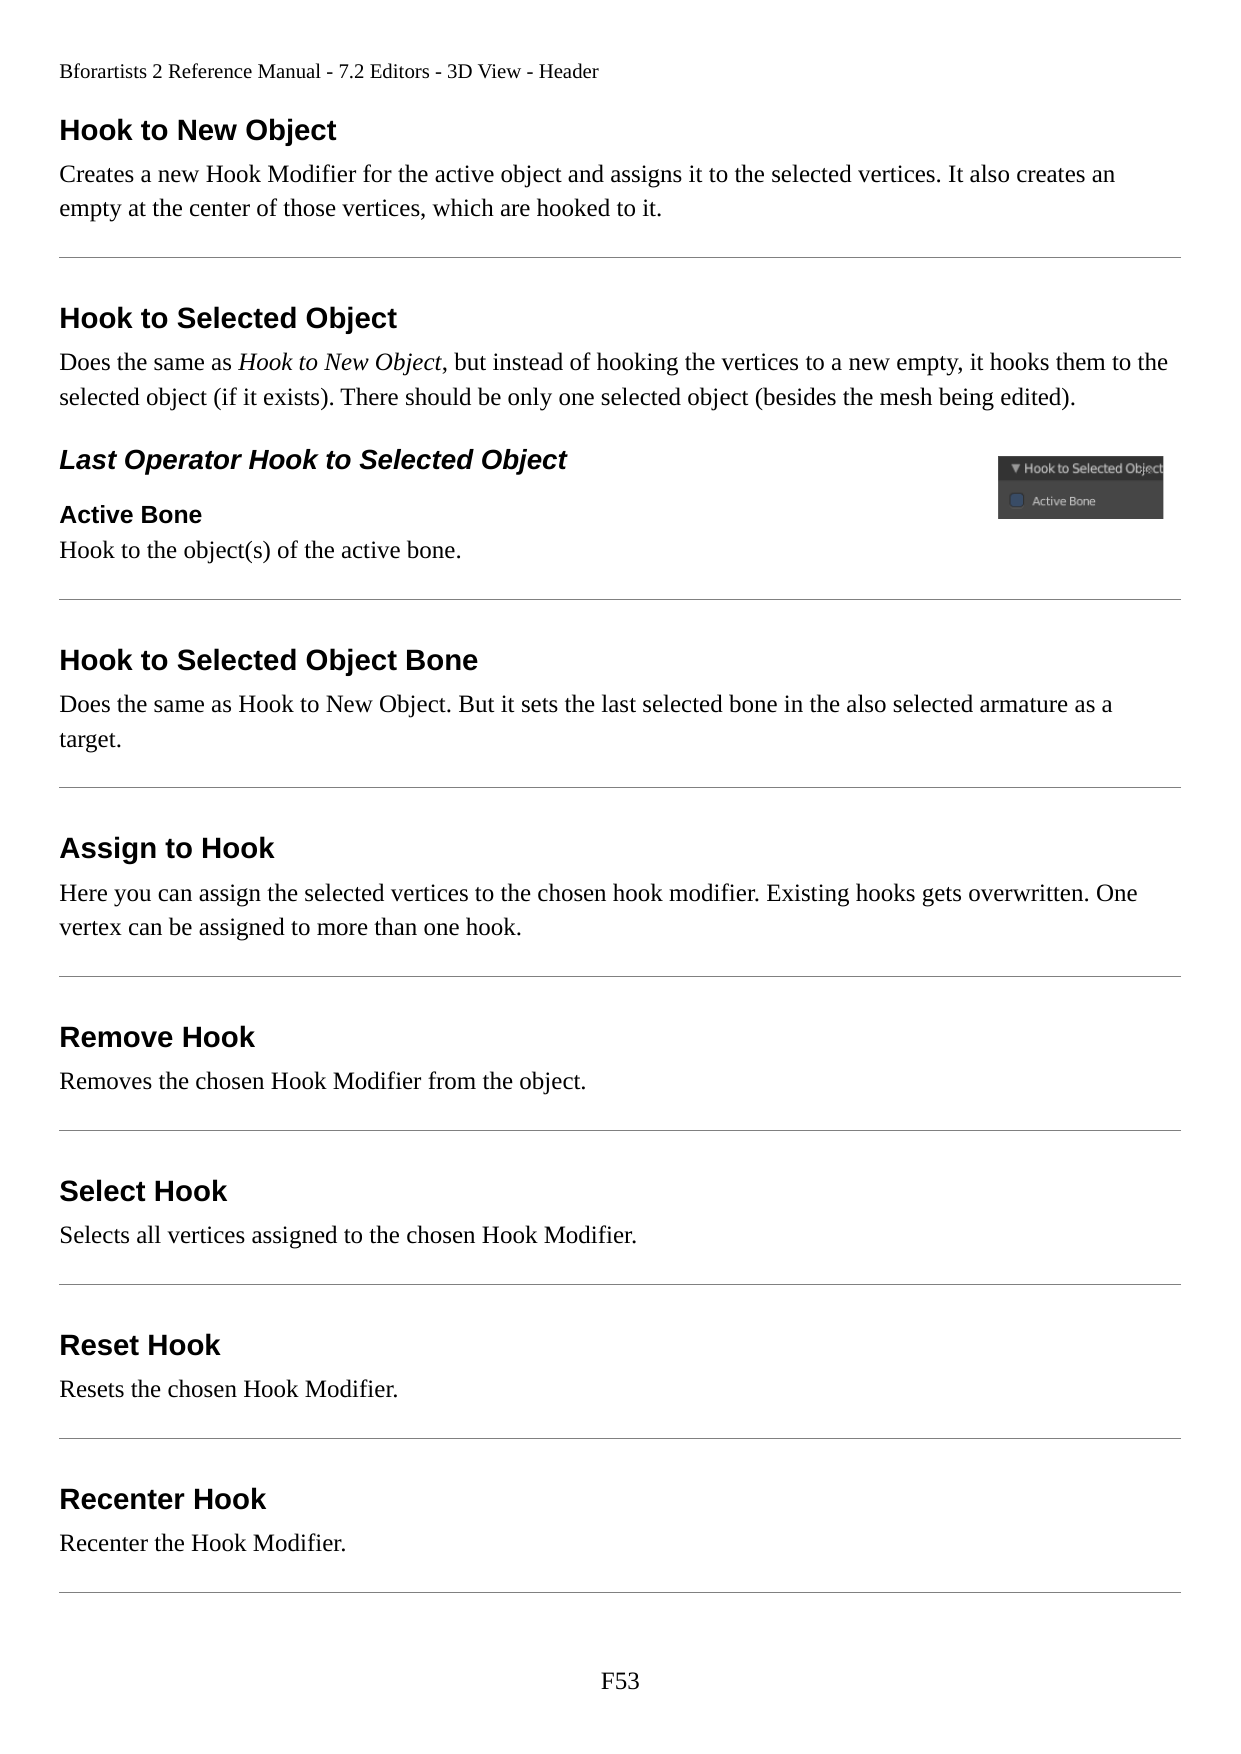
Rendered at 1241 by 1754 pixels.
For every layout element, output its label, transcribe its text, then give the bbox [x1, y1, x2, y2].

subtitle Select Hook [59, 1174, 1181, 1208]
text Creates a new Hook Modifier for the active object and assigns it to the selected vertices. It also creates an empty at the center of those vertices, which are hooked to it. [59, 159, 1181, 222]
subtitle Remove Hook [59, 1020, 1181, 1054]
text Removes the chosen Hook Modifier from the object. [59, 1066, 1181, 1095]
subtitle Recenter Hook [59, 1482, 1181, 1516]
text Hook to the object(s) of the active bone. [59, 535, 1181, 564]
subtitle Hook to Selected Object Bone [59, 643, 1181, 677]
subtitle Assign to Hook [59, 831, 1181, 865]
text Here you can assign the selected vertices to the chosen hook modifier. Existing hooks gets overwritten. One vertex can be assigned to more than one hook. [59, 878, 1181, 941]
subtitle Reset Hook [59, 1328, 1181, 1362]
text Does the same as Hook to New Object. But it sets the last selected bone in the also selected armature as a target. [59, 689, 1181, 752]
subtitle Active Bone [59, 500, 1181, 529]
subtitle Hook to Selected Object [59, 301, 1181, 335]
subtitle Hook to New Object [59, 113, 1181, 146]
picture [998, 456, 1164, 519]
text Does the same as Hook to New Object, but instead of hooking the vertices to a new empty, it hooks them to the selected object (if it exists). There should be only one selected object (besides the mesh being edited). [59, 347, 1181, 411]
text Selects all vertices assigned to the chosen Hook Modifier. [59, 1220, 1181, 1249]
text Resets the chosen Hook Modifier. [59, 1374, 1181, 1403]
text Recenter the Hook Modifier. [59, 1528, 1181, 1557]
subtitle Last Operator Hook to Selected Object [59, 443, 1181, 475]
